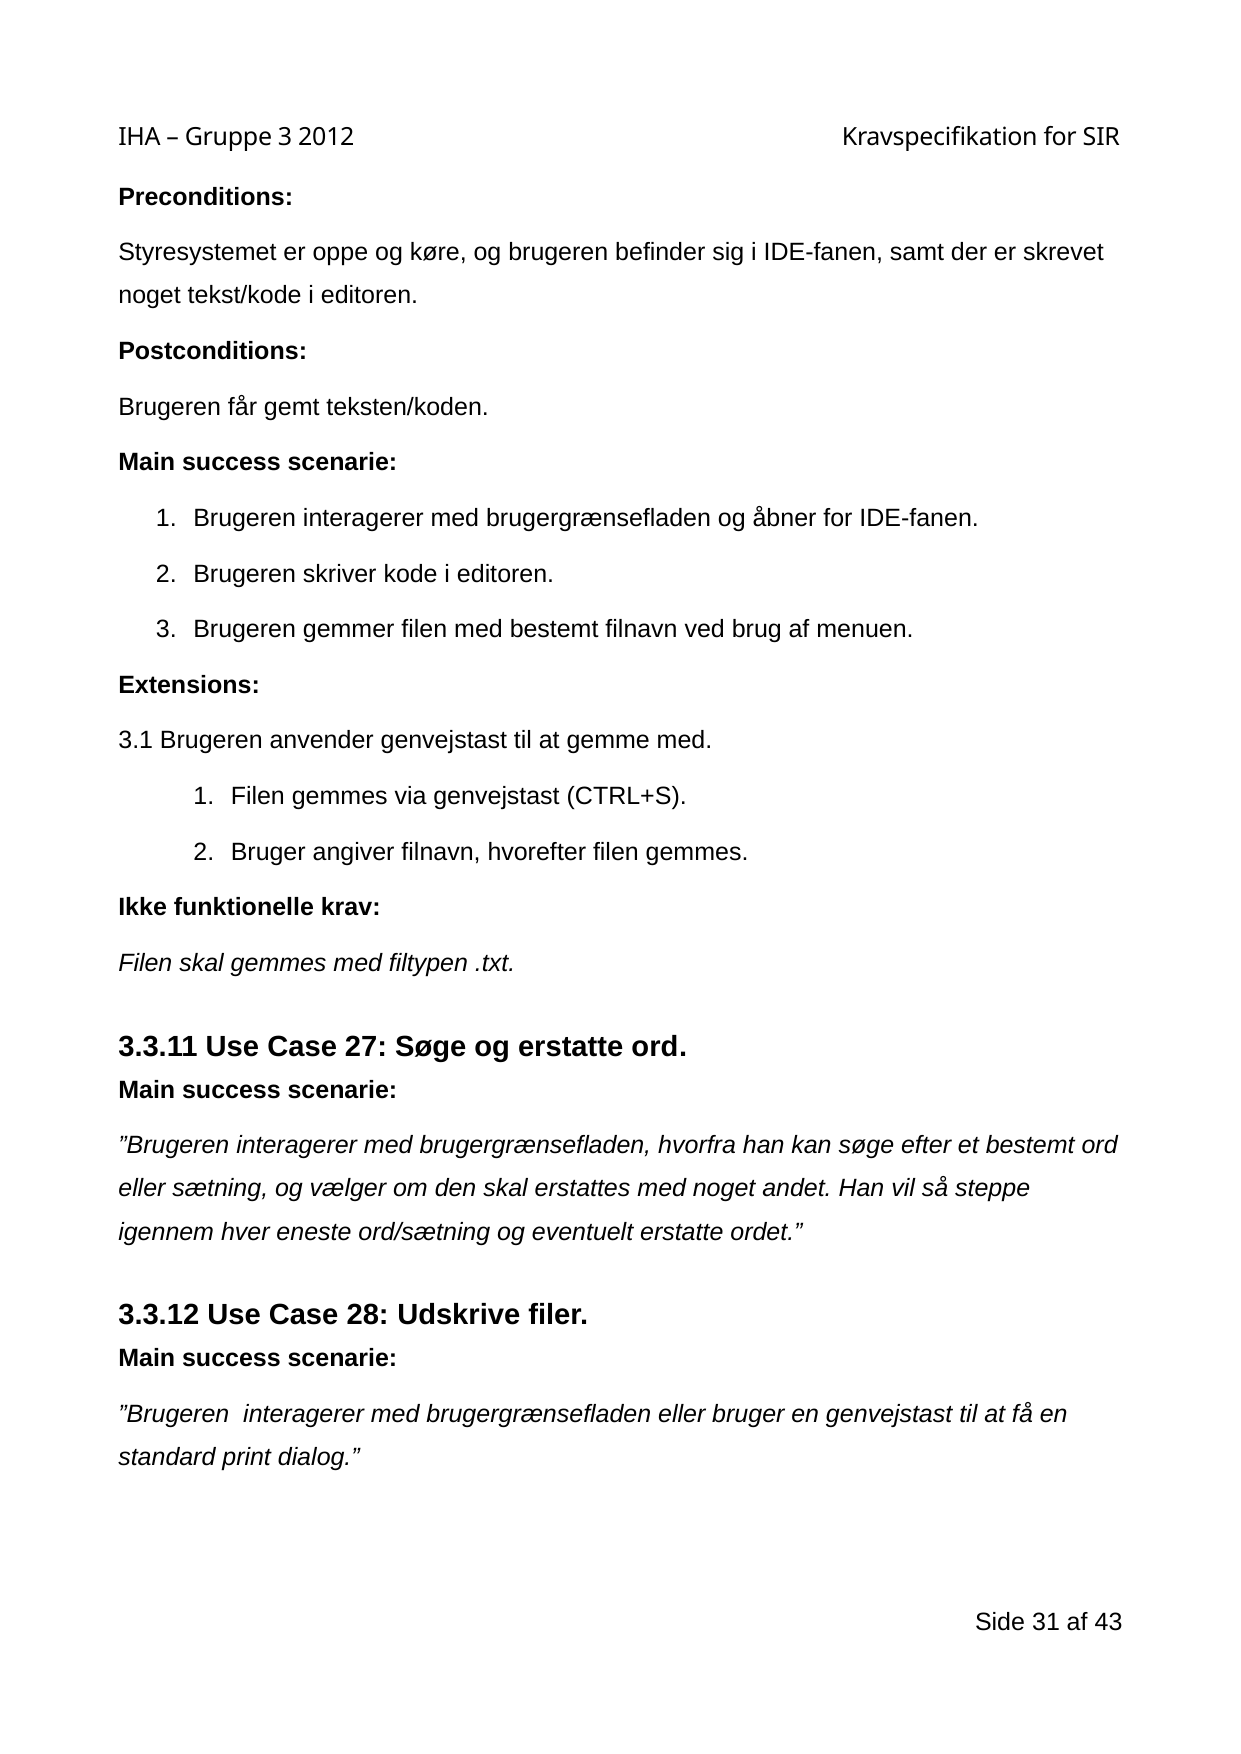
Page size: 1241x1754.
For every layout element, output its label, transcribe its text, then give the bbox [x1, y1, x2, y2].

text Extensions: [118, 670, 1122, 698]
list Bruger angiver filnavn, hvorefter filen gemmes. [193, 837, 1122, 865]
text Ikke funktionelle krav: [118, 892, 1122, 921]
text Postconditions: [118, 336, 1122, 365]
text 3.1 Brugeren anvender genvejstast til at gemme med. [118, 725, 1122, 754]
subtitle 3.3.11 Use Case 27: Søge og erstatte ord. [118, 1028, 1122, 1062]
list Brugeren skriver kode i editoren. [156, 558, 1122, 587]
subtitle 3.3.12 Use Case 28: Udskrive filer. [118, 1297, 1122, 1331]
text Brugeren får gemt teksten/koden. [118, 392, 1122, 420]
list Brugeren gemmer filen med bestemt filnavn ved brug af menuen. [156, 614, 1122, 643]
list Filen gemmes via genvejstast (CTRL+S). [193, 781, 1122, 810]
text Styresystemet er oppe og køre, og brugeren befinder sig i IDE-fanen, samt der er skrevet noget tekst/kode i editoren. [118, 237, 1122, 309]
text Main success scenarie: [118, 1074, 1122, 1103]
text Main success scenarie: [118, 447, 1122, 476]
text Preconditions: [118, 182, 1122, 210]
text Main success scenarie: [118, 1343, 1122, 1372]
text ”Brugeren interagerer med brugergrænsefladen eller bruger en genvejstast til at få en standard print dialog.” [118, 1399, 1122, 1471]
text Filen skal gemmes med filtypen .txt. [118, 948, 1122, 977]
text ”Brugeren interagerer med brugergrænsefladen, hvorfra han kan søge efter et bestemt ord eller sætning, og vælger om den skal erstattes med noget andet. Han vil så steppe igennem hver eneste ord/sætning og eventuelt erstatte ordet.” [118, 1130, 1122, 1245]
list Brugeren interagerer med brugergrænsefladen og åbner for IDE-fanen. [156, 503, 1122, 532]
